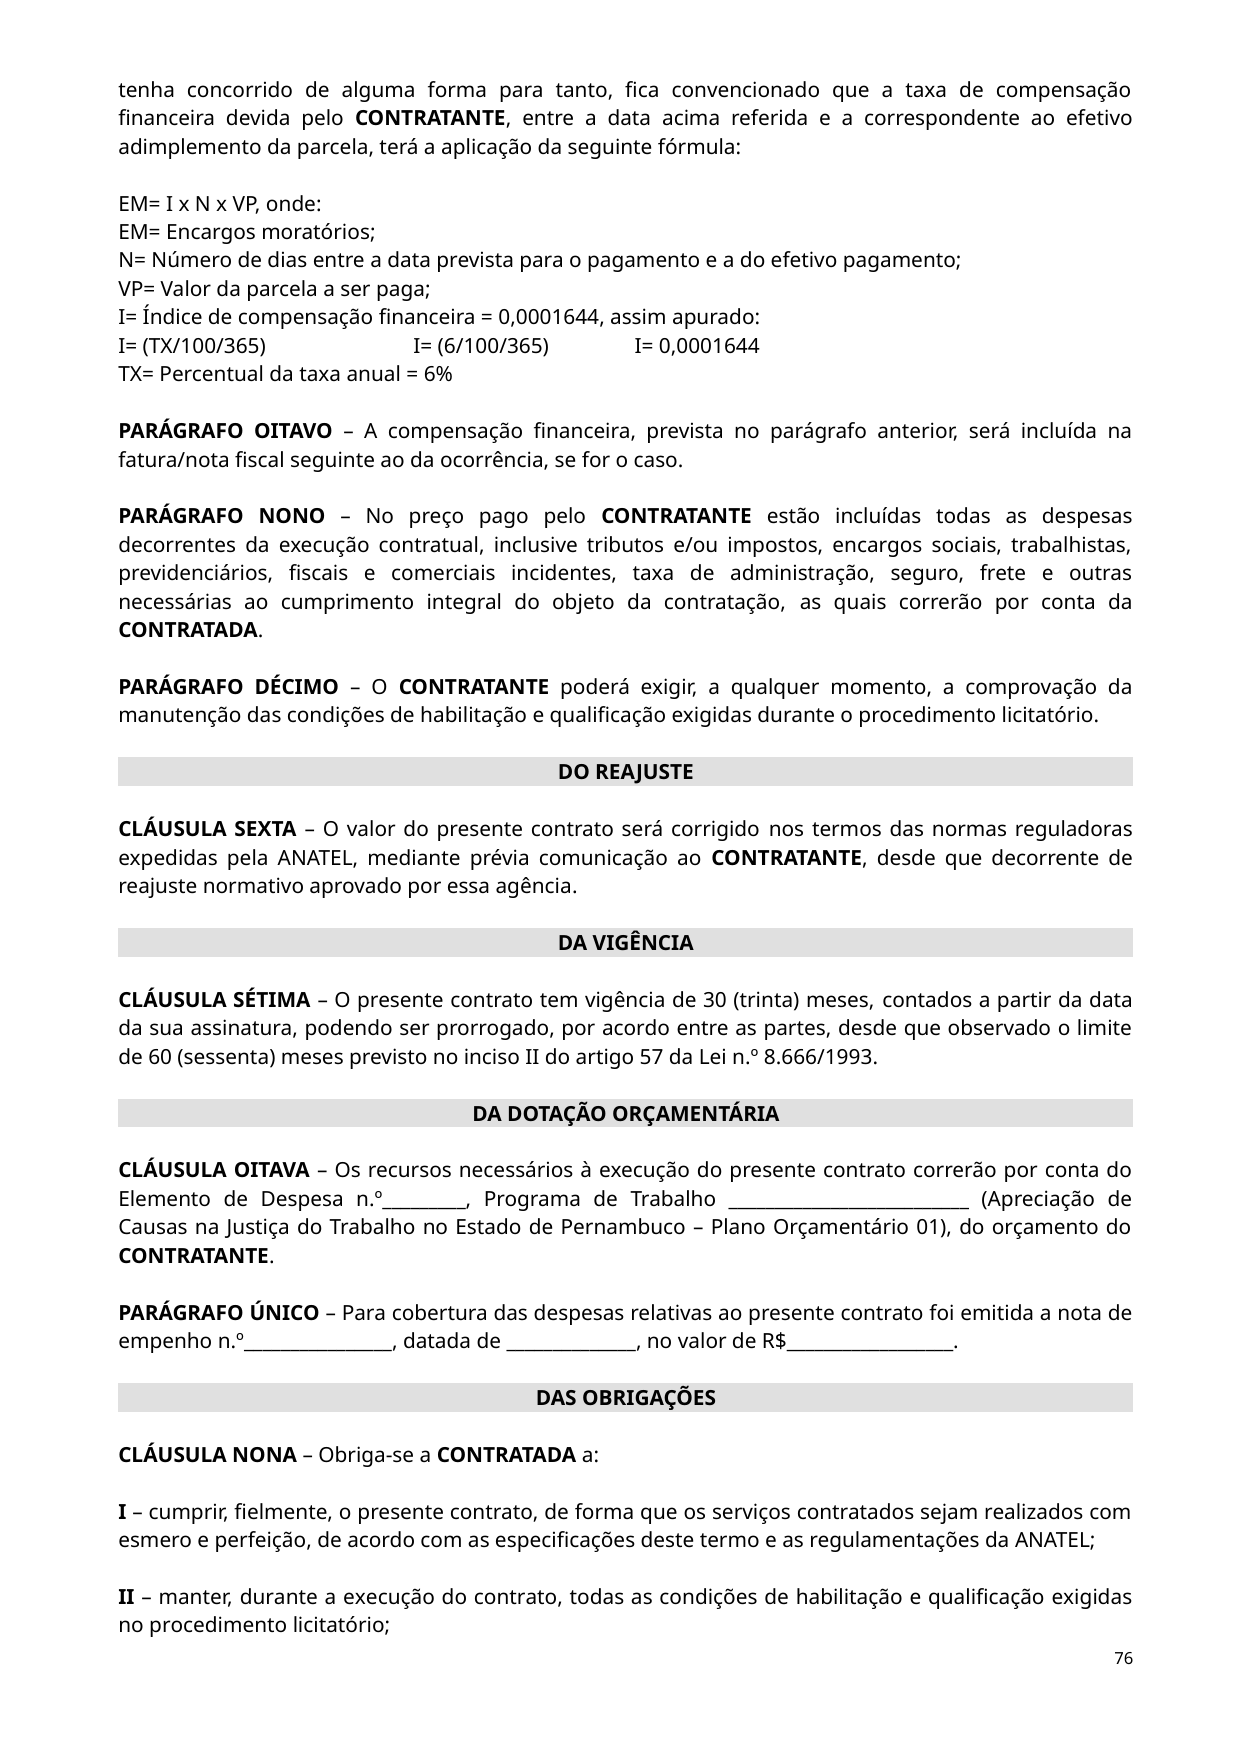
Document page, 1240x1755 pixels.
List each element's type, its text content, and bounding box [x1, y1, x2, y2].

text II – manter, durante a execução do contrato, todas as condições de habilitação e qualificação exigidas no procedimento licitatório; [118, 1582, 1133, 1639]
text PARÁGRAFO ÚNICO – Para cobertura das despesas relativas ao presente contrato foi emitida a nota de empenho n.º________________, datada de ______________, no valor de R$__________________. [118, 1298, 1133, 1355]
text DA VIGÊNCIA [118, 928, 1133, 957]
text I= Índice de compensação financeira = 0,0001644, assim apurado: [118, 302, 1133, 331]
text EM= Encargos moratórios; [118, 217, 1133, 246]
text N= Número de dias entre a data prevista para o pagamento e a do efetivo pagamento; [118, 246, 1133, 274]
text I – cumprir, fielmente, o presente contrato, de forma que os serviços contratados sejam realizados com esmero e perfeição, de acordo com as especificações deste termo e as regulamentações da ANATEL; [118, 1497, 1133, 1554]
text PARÁGRAFO NONO – No preço pago pelo CONTRATANTE estão incluídas todas as despesas decorrentes da execução contratual, inclusive tributos e/ou impostos, encargos sociais, trabalhistas, previdenciários, fiscais e comerciais incidentes, taxa de administração, seguro, frete e outras necessárias ao cumprimento integral do objeto da contratação, as quais correrão por conta da CONTRATADA. [118, 502, 1133, 644]
text PARÁGRAFO DÉCIMO – O CONTRATANTE poderá exigir, a qualquer momento, a comprovação da manutenção das condições de habilitação e qualificação exigidas durante o procedimento licitatório. [118, 672, 1133, 729]
text EM= I x N x VP, onde: [118, 189, 1133, 217]
text CLÁUSULA OITAVA – Os recursos necessários à execução do presente contrato correrão por conta do Elemento de Despesa n.º_________, Programa de Trabalho __________________________ (Apreciação de Causas na Justiça do Trabalho no Estado de Pernambuco – Plano Orçamentário 01), do orçamento do CONTRATANTE. [118, 1156, 1133, 1269]
text DA DOTAÇÃO ORÇAMENTÁRIA [118, 1099, 1133, 1127]
text PARÁGRAFO OITAVO – A compensação financeira, prevista no parágrafo anterior, será incluída na fatura/nota fiscal seguinte ao da ocorrência, se for o caso. [118, 416, 1133, 473]
text DAS OBRIGAÇÕES [118, 1383, 1133, 1412]
text VP= Valor da parcela a ser paga; [118, 274, 1133, 302]
text I= (TX/100/365) I= (6/100/365) I= 0,0001644 [118, 331, 1133, 359]
text tenha concorrido de alguma forma para tanto, fica convencionado que a taxa de compensação financeira devida pelo CONTRATANTE, entre a data acima referida e a correspondente ao efetivo adimplemento da parcela, terá a aplicação da seguinte fórmula: [118, 75, 1133, 160]
text DO REAJUSTE [118, 757, 1133, 786]
text CLÁUSULA NONA – Obriga-se a CONTRATADA a: [118, 1440, 1133, 1468]
text TX= Percentual da taxa anual = 6% [118, 359, 1133, 388]
text CLÁUSULA SEXTA – O valor do presente contrato será corrigido nos termos das normas reguladoras expedidas pela ANATEL, mediante prévia comunicação ao CONTRATANTE, desde que decorrente de reajuste normativo aprovado por essa agência. [118, 814, 1133, 900]
text CLÁUSULA SÉTIMA – O presente contrato tem vigência de 30 (trinta) meses, contados a partir da data da sua assinatura, podendo ser prorrogado, por acordo entre as partes, desde que observado o limite de 60 (sessenta) meses previsto no inciso II do artigo 57 da Lei n.º 8.666/1993. [118, 985, 1133, 1070]
